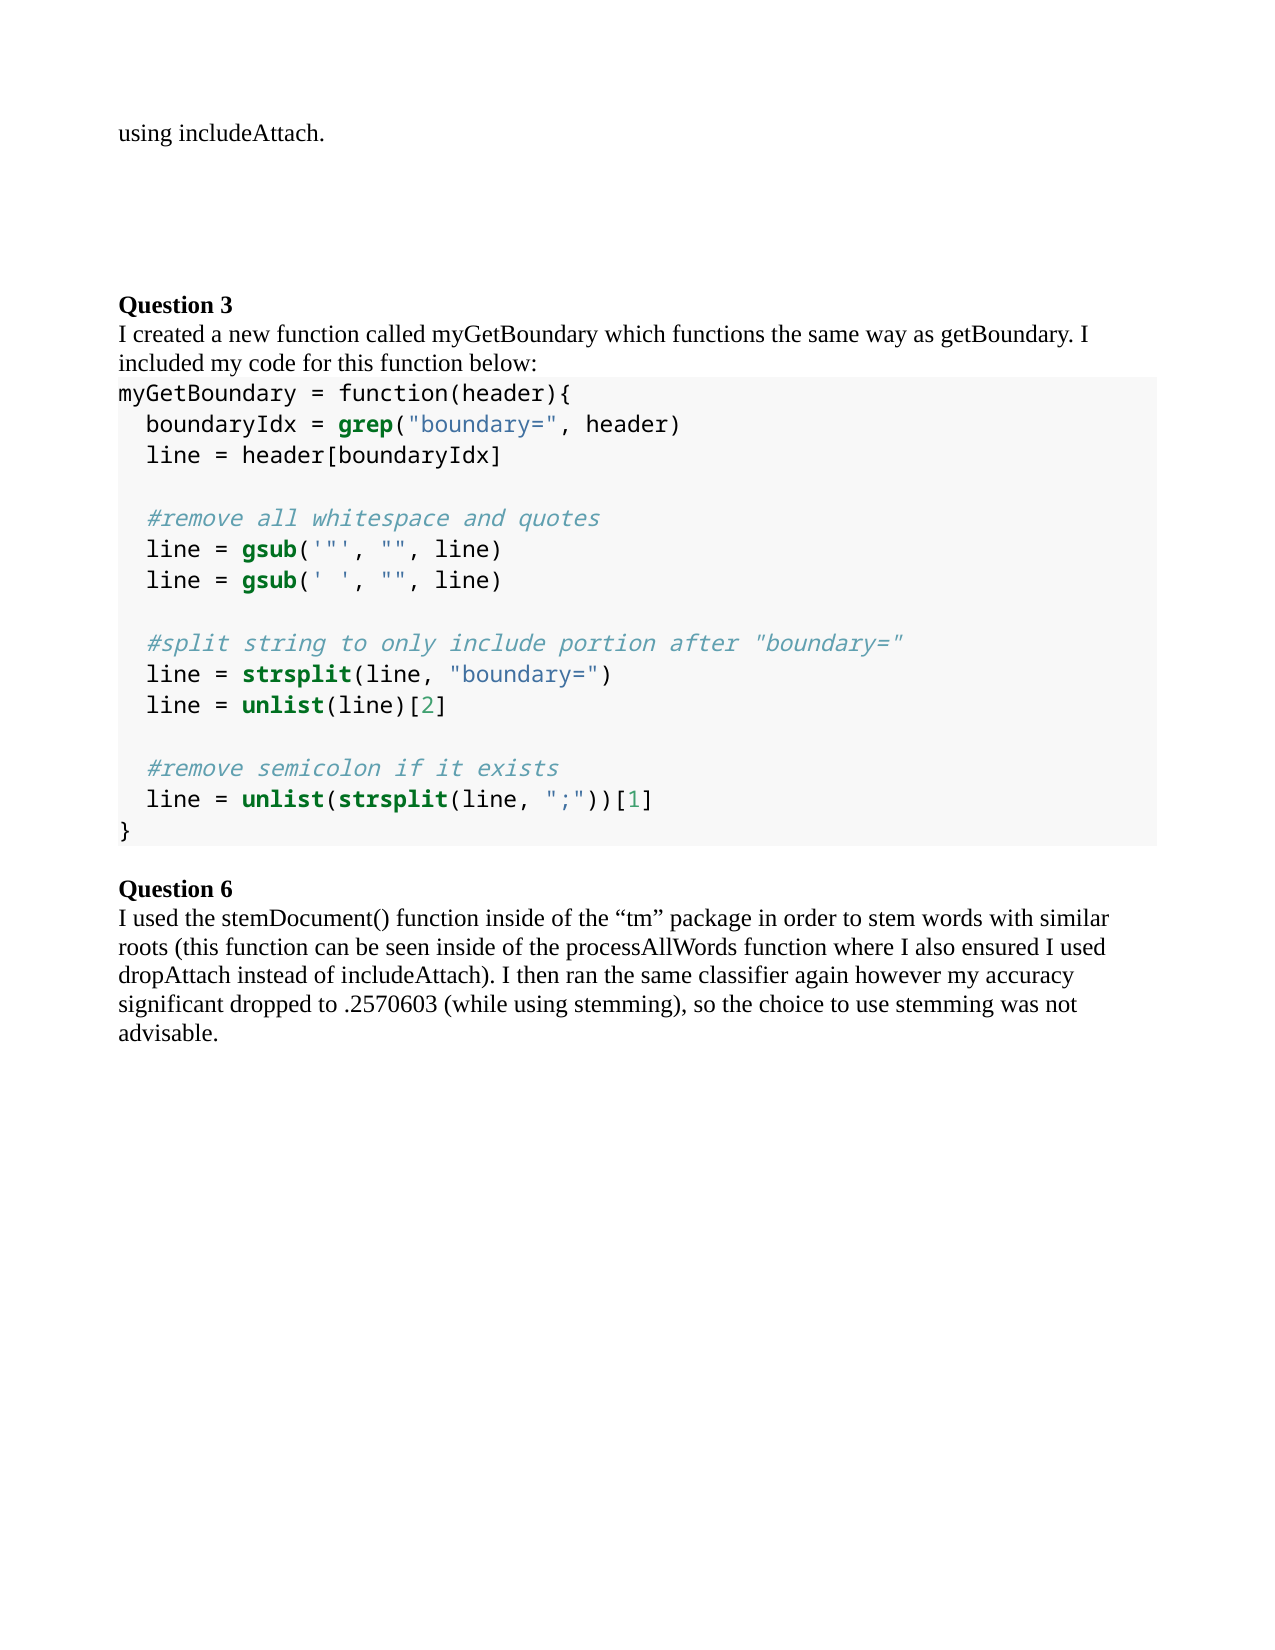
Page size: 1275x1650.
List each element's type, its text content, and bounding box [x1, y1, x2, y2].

text myGetBoundary = function(header){ boundaryIdx = grep("boundary=", header) line = header[boundaryIdx] #remove all whitespace and quotes line = gsub('"', "", line) line = gsub(' ', "", line) #split string to only include portion after "boundary=" line = strsplit(line, "boundary=") line = unlist(line)[2] #remove semicolon if it exists line = unlist(strsplit(line, ";"))[1] } [118, 377, 1157, 846]
text I used the stemDocument() function inside of the “tm” package in order to stem words with similar roots (this function can be seen inside of the processAllWords function where I also ensured I used dropAttach instead of includeAttach). I then ran the same classifier again however my accuracy significant dropped to .2570603 (while using stemming), so the choice to use stemming was not advisable. [118, 903, 1157, 1047]
text using includeAttach. [118, 118, 1157, 147]
text Question 3 [118, 291, 1157, 319]
text I created a new function called myGetBoundary which functions the same way as getBoundary. I included my code for this function below: [118, 319, 1157, 377]
text Question 6 [118, 874, 1157, 903]
